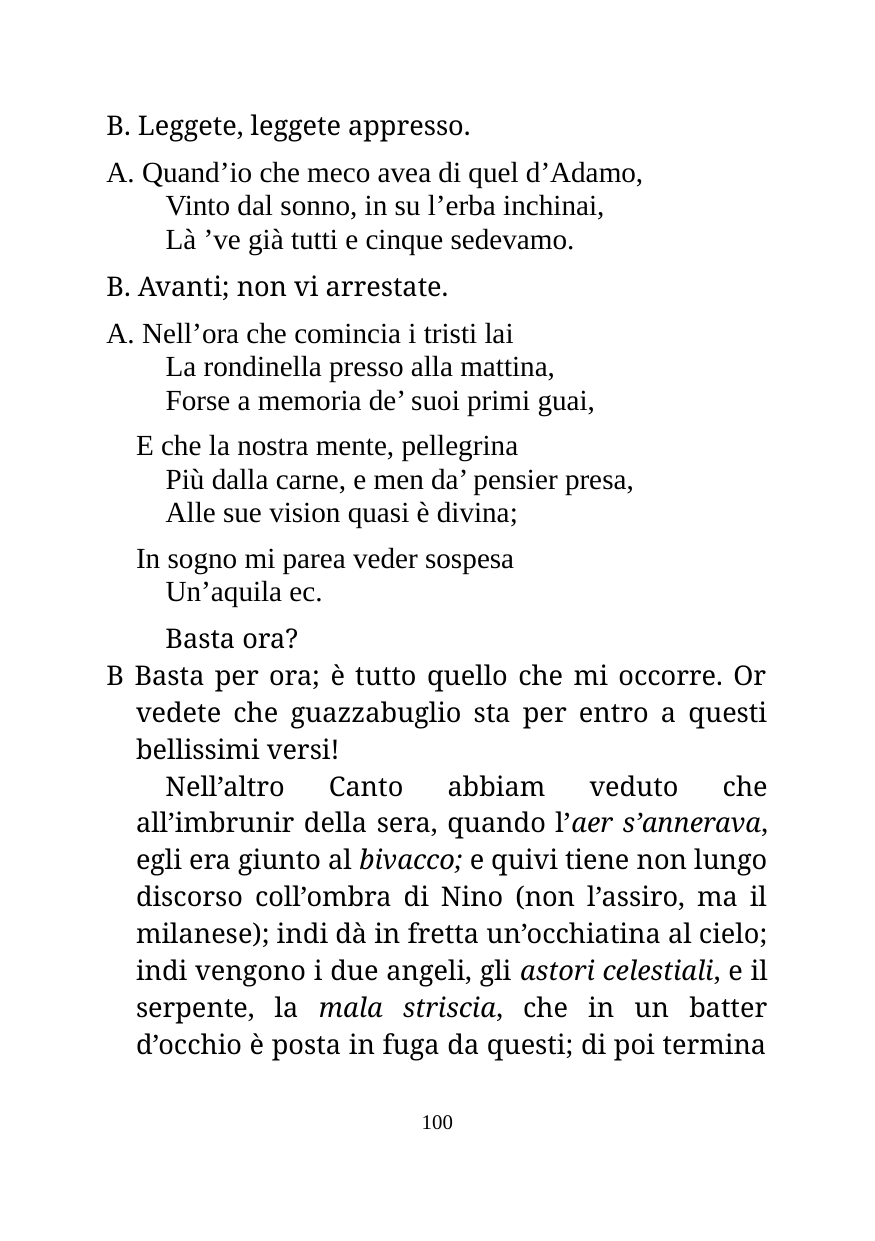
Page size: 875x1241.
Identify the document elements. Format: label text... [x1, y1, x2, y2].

text Nell’altro Canto abbiam veduto che all’imbrunir della sera, quando l’aer s’annerava, egli era giunto al bivacco; e quivi tiene non lungo discorso coll’ombra di Nino (non l’assiro, ma il milanese); indi dà in fretta un’occhiatina al cielo; indi vengono i due angeli, gli astori celestiali, e il serpente, la mala striscia, che in un batter d’occhio è posta in fuga da questi; di poi termina [136, 767, 768, 1062]
text A. Nell’ora che comincia i tristi lai La rondinella presso alla mattina, Forse a memoria de’ suoi primi guai, [106, 316, 709, 417]
text B. Leggete, leggete appresso. [106, 106, 768, 143]
text B Basta per ora; è tutto quello che mi occorre. Or vedete che guazzabuglio sta per entro a questi bellissimi versi! [106, 656, 768, 767]
text A. Quand’io che meco avea di quel d’Adamo, Vinto dal sonno, in su l’erba inchinai, Là ’ve già tutti e cinque sedevamo. [106, 155, 709, 256]
text Basta ora? [136, 619, 768, 656]
text E che la nostra mente, pellegrina Più dalla carne, e men da’ pensier presa, Alle sue vision quasi è divina; [136, 428, 709, 529]
text B. Avanti; non vi arrestate. [106, 267, 768, 304]
text In sogno mi parea veder sospesa Un’aquila ec. [136, 541, 709, 608]
